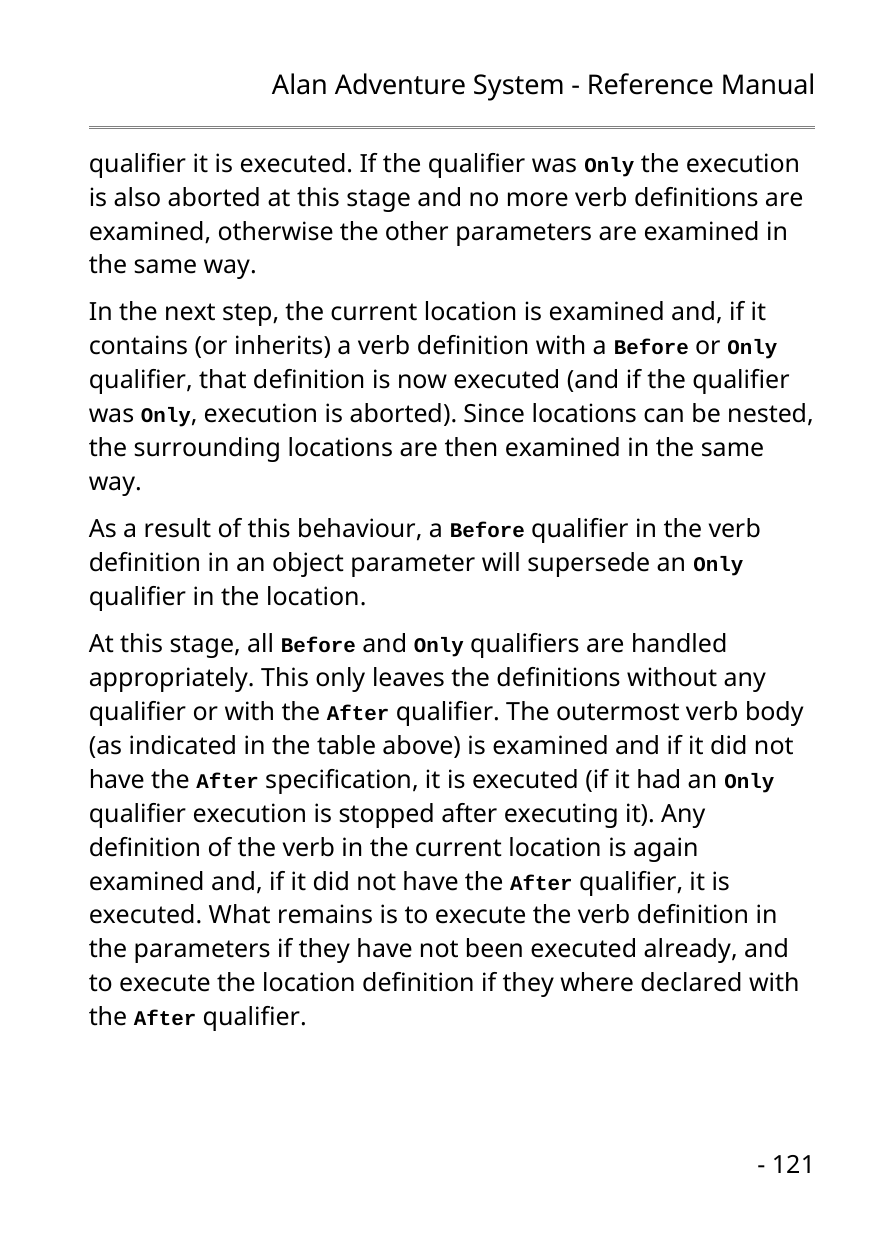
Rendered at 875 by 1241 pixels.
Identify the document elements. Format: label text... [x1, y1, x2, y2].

text In the next step, the current location is examined and, if it contains (or inherits) a verb definition with a Before or Only qualifier, that definition is now executed (and if the qualifier was Only, execution is aborted). Since locations can be nested, the surrounding locations are then examined in the same way. [88, 294, 815, 498]
text As a result of this behaviour, a Before qualifier in the verb definition in an object parameter will supersede an Only qualifier in the loca­tion. [88, 511, 815, 613]
text At this stage, all Before and Only qualifiers are handled appropriately. This only leaves the definitions without any qualifier or with the After qualifier. The outermost verb body (as indicated in the table above) is ex­amined and if it did not have the After specification, it is executed (if it had an Only qualifier execution is stopped after executing it). Any definition of the verb in the current location is again examined and, if it did not have the Af­ter qualifier, it is executed. What remains is to execute the verb definition in the parameters if they have not been executed already, and to execute the lo­cation definition if they where de­clared with the After qualifier. [88, 626, 815, 1033]
text qualifier it is executed. If the qualifier was Only the execution is also aborted at this stage and no more verb definitions are examined, otherwise the other parameters are examined in the same way. [88, 146, 815, 281]
